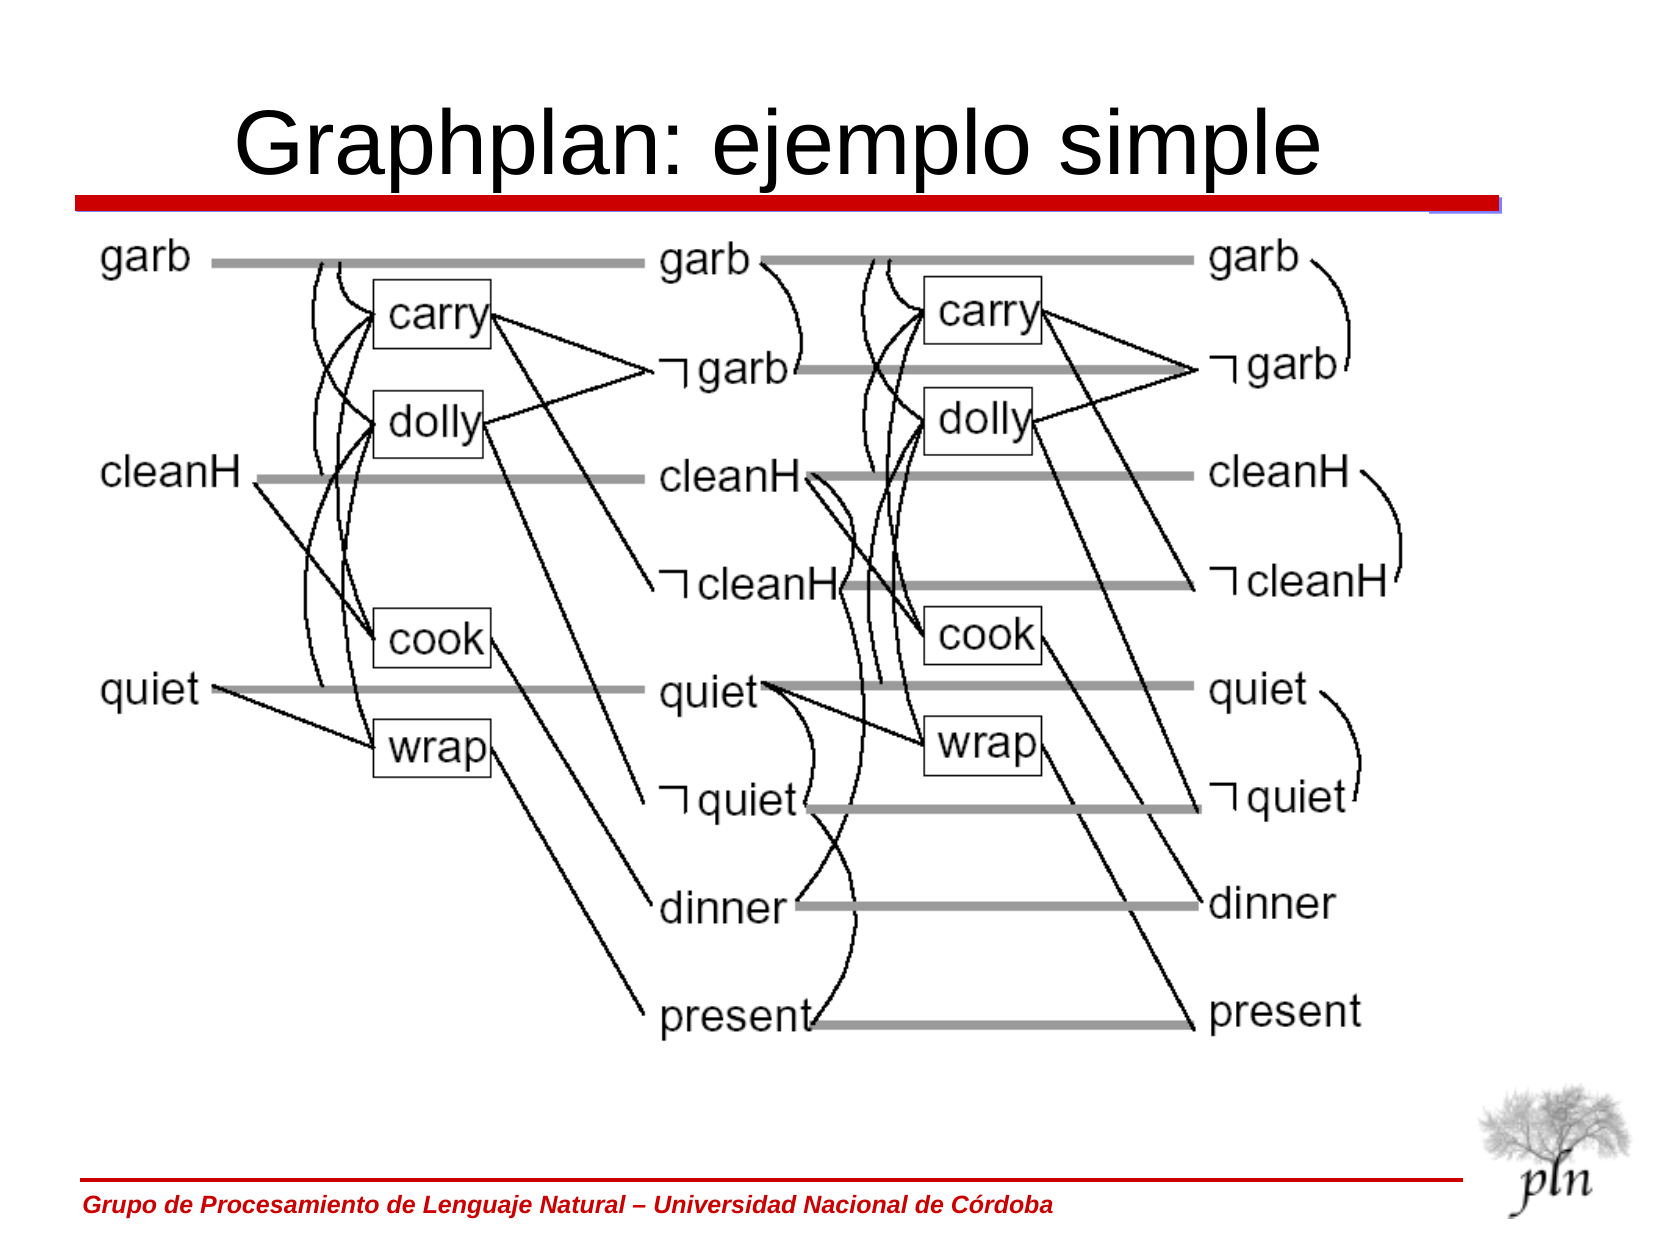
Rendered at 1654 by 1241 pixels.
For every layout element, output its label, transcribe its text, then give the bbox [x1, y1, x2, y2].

picture [71, 212, 1429, 1077]
picture [1477, 1083, 1635, 1219]
title Graphplan: ejemplo simple [100, 12, 1426, 200]
